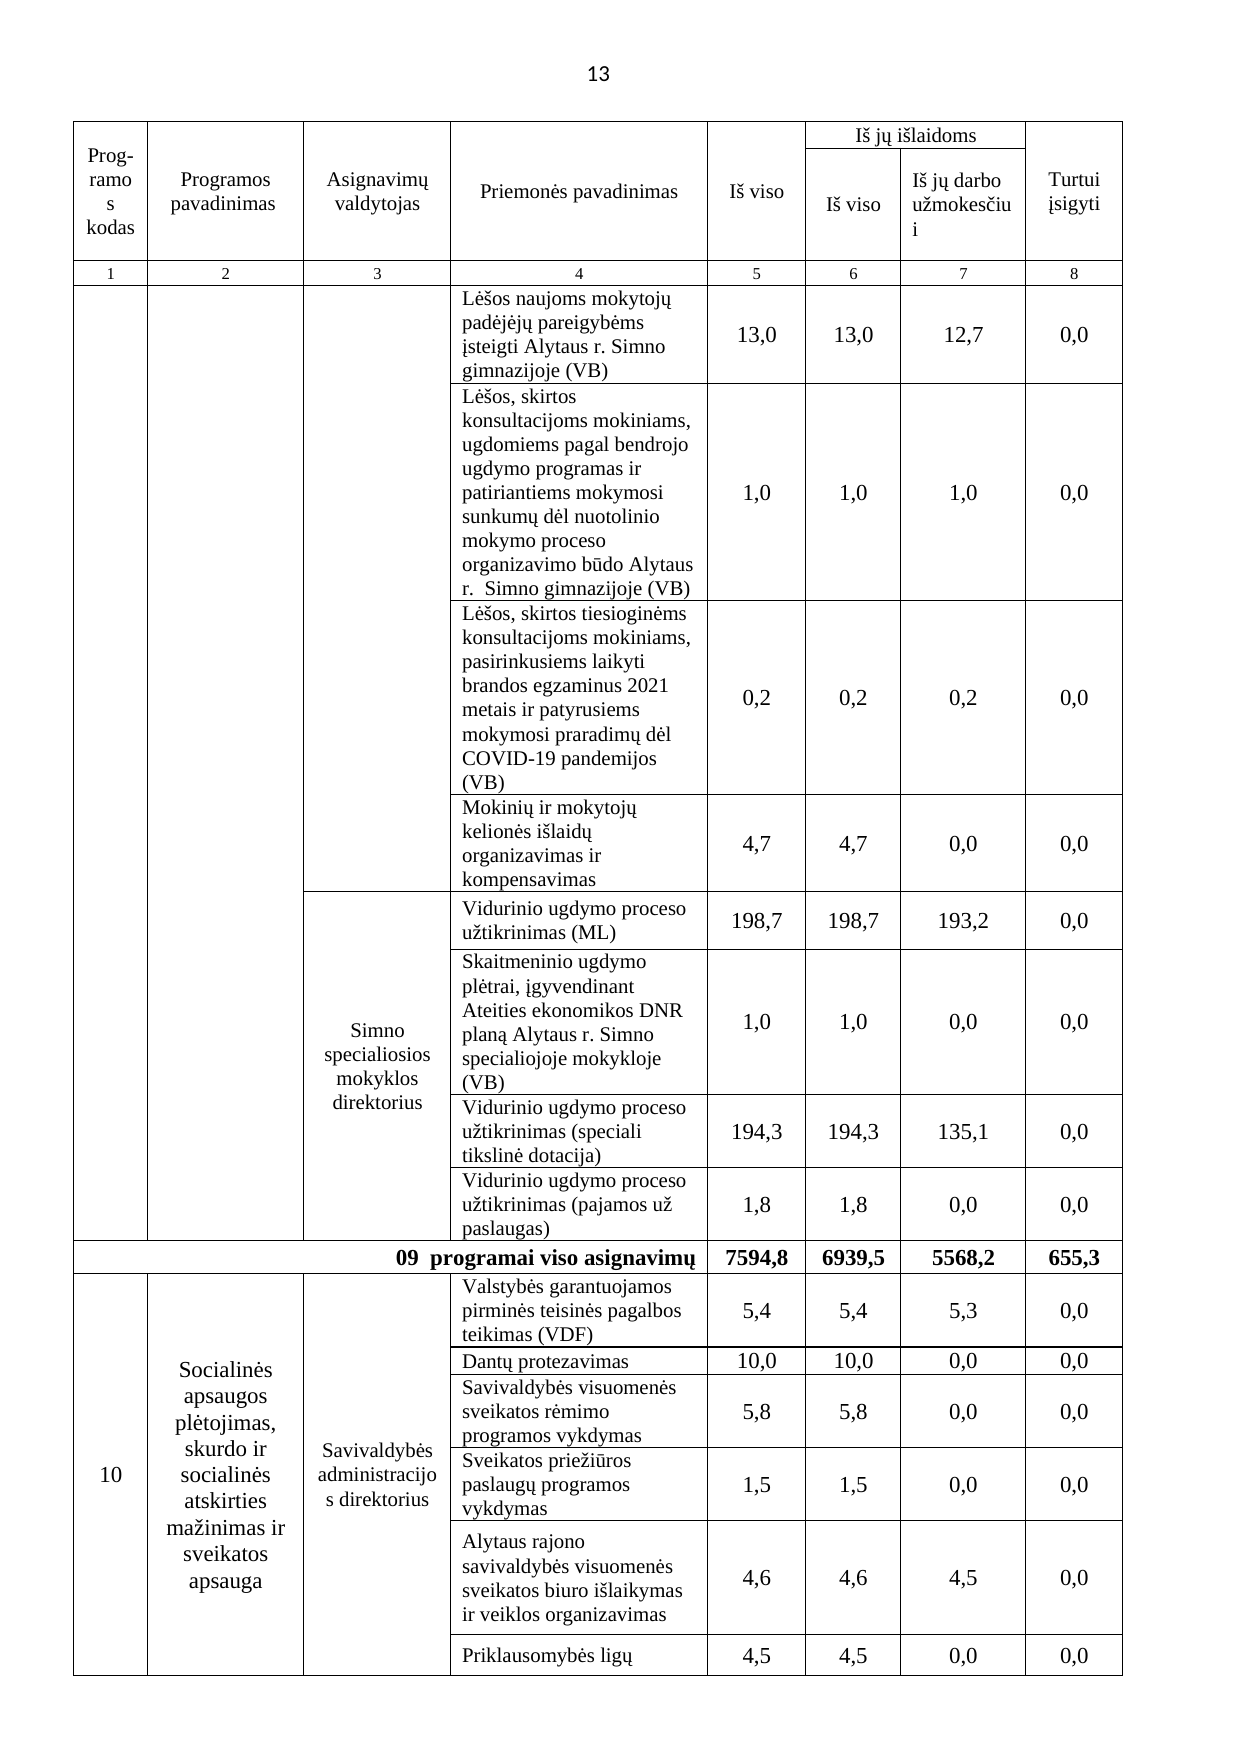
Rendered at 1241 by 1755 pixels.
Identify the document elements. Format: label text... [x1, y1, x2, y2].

table_cell 193,2 [901, 892, 1025, 948]
table_cell Valstybės garantuojamos pirminės teisinės pagalbos teikimas (VDF) [451, 1274, 707, 1346]
table_cell 10 [74, 1274, 147, 1675]
table_cell Iš jų darbo užmokesčiui [901, 149, 1025, 260]
table_cell 1,5 [708, 1448, 805, 1520]
table_cell 0,0 [901, 1448, 1025, 1520]
table_cell Skaitmeninio ugdymo plėtrai, įgyvendinant Ateities ekonomikos DNR planą Alytaus r. Simno specialiojoje mokykloje (VB) [451, 950, 707, 1094]
table_cell Vidurinio ugdymo proceso užtikrinimas (pajamos už paslaugas) [451, 1168, 707, 1240]
table_cell 0,0 [901, 1635, 1025, 1675]
table_cell 194,3 [806, 1095, 900, 1167]
table_cell 10,0 [806, 1348, 900, 1374]
table_cell 3 [304, 261, 450, 285]
table_header Programos pavadinimas [148, 122, 303, 260]
table_header Turtui įsigyti [1026, 122, 1122, 260]
table_cell 0,0 [1026, 1521, 1122, 1634]
table_cell 655,3 [1026, 1241, 1122, 1273]
table_cell 5568,2 [901, 1241, 1025, 1273]
table_cell 0,0 [1026, 892, 1122, 948]
table_cell 1,0 [901, 384, 1025, 600]
table_cell 12,7 [901, 286, 1025, 382]
table_cell Lėšos naujoms mokytojų padėjėjų pareigybėms įsteigti Alytaus r. Simno gimnazijoje (VB) [451, 286, 707, 382]
table_cell Iš viso [806, 149, 900, 260]
table_cell 0,0 [1026, 1348, 1122, 1374]
table_cell 4,5 [901, 1521, 1025, 1634]
table_cell [304, 286, 450, 891]
table_cell 0,0 [1026, 286, 1122, 382]
table_cell 1,8 [708, 1168, 805, 1240]
table_cell 0,0 [901, 795, 1025, 891]
table_cell Lėšos, skirtos tiesioginėms konsultacijoms mokiniams, pasirinkusiems laikyti brandos egzaminus 2021 metais ir patyrusiems mokymosi praradimų dėl COVID-19 pandemijos (VB) [451, 601, 707, 794]
table_cell Alytaus rajono savivaldybės visuomenės sveikatos biuro išlaikymas ir veiklos organizavimas [451, 1521, 707, 1634]
table_cell 4,6 [708, 1521, 805, 1634]
table_cell 0,0 [1026, 1375, 1122, 1447]
table_cell 13,0 [806, 286, 900, 382]
table_cell 0,0 [901, 1168, 1025, 1240]
table_cell 4,7 [708, 795, 805, 891]
table_cell 1 [74, 261, 147, 285]
table_cell 6 [806, 261, 900, 285]
table_cell Savivaldybės visuomenės sveikatos rėmimo programos vykdymas [451, 1375, 707, 1447]
table_cell 0,0 [901, 1375, 1025, 1447]
table_cell 1,0 [806, 384, 900, 600]
table_cell 5 [708, 261, 805, 285]
table_cell 09 programai viso asignavimų [74, 1241, 707, 1273]
table_cell 0,0 [1026, 795, 1122, 891]
table_cell 7 [901, 261, 1025, 285]
table_cell 0,0 [1026, 1274, 1122, 1346]
table_cell 4 [451, 261, 707, 285]
table_cell 5,4 [708, 1274, 805, 1346]
table_cell 1,5 [806, 1448, 900, 1520]
table_cell 0,2 [806, 601, 900, 794]
table_cell 1,0 [708, 384, 805, 600]
table_cell 4,6 [806, 1521, 900, 1634]
table_header Priemonės pavadinimas [451, 122, 707, 260]
table_cell 0,2 [901, 601, 1025, 794]
table_cell Sveikatos priežiūros paslaugų programos vykdymas [451, 1448, 707, 1520]
table_header Iš viso [708, 122, 805, 260]
table_header Iš jų išlaidoms [806, 122, 1025, 148]
table_cell 4,7 [806, 795, 900, 891]
table_cell 0,0 [1026, 384, 1122, 600]
table_cell 5,3 [901, 1274, 1025, 1346]
table_cell 0,0 [901, 1348, 1025, 1374]
table_cell 198,7 [806, 892, 900, 948]
table_cell Vidurinio ugdymo proceso užtikrinimas (speciali tikslinė dotacija) [451, 1095, 707, 1167]
table_cell 4,5 [806, 1635, 900, 1675]
table_cell 5,4 [806, 1274, 900, 1346]
table_header Asignavimų valdytojas [304, 122, 450, 260]
table_cell 6939,5 [806, 1241, 900, 1273]
table_cell 135,1 [901, 1095, 1025, 1167]
table_cell [74, 286, 147, 1240]
table_cell Mokinių ir mokytojų kelionės išlaidų organizavimas ir kompensavimas [451, 795, 707, 891]
table_cell 0,0 [1026, 950, 1122, 1094]
table_cell 0,0 [901, 950, 1025, 1094]
table_cell Vidurinio ugdymo proceso užtikrinimas (ML) [451, 892, 707, 948]
table_cell 5,8 [806, 1375, 900, 1447]
table_cell 198,7 [708, 892, 805, 948]
table_header Prog-ramos kodas [74, 122, 147, 260]
table_cell 0,0 [1026, 1095, 1122, 1167]
table_cell 8 [1026, 261, 1122, 285]
table_cell 5,8 [708, 1375, 805, 1447]
table_cell 4,5 [708, 1635, 805, 1675]
table_cell [148, 286, 303, 1240]
table_cell 0,0 [1026, 1448, 1122, 1520]
table_cell 13,0 [708, 286, 805, 382]
table_cell 0,0 [1026, 1168, 1122, 1240]
table_cell Savivaldybės administracijos direktorius [304, 1274, 450, 1675]
table_cell 0,0 [1026, 1635, 1122, 1675]
table_cell Dantų protezavimas [451, 1348, 707, 1374]
table_cell Priklausomybės ligų [451, 1635, 707, 1675]
table_cell 194,3 [708, 1095, 805, 1167]
table_cell 1,8 [806, 1168, 900, 1240]
table_cell 10,0 [708, 1348, 805, 1374]
table_cell 1,0 [708, 950, 805, 1094]
table_cell 1,0 [806, 950, 900, 1094]
table_cell Simno specialiosios mokyklos direktorius [304, 892, 450, 1240]
table_cell Socialinės apsaugos plėtojimas, skurdo ir socialinės atskirties mažinimas ir sveikatos apsauga [148, 1274, 303, 1675]
table_cell 7594,8 [708, 1241, 805, 1273]
table_cell 0,2 [708, 601, 805, 794]
table_cell 2 [148, 261, 303, 285]
table_cell Lėšos, skirtos konsultacijoms mokiniams, ugdomiems pagal bendrojo ugdymo programas ir patiriantiems mokymosi sunkumų dėl nuotolinio mokymo proceso organizavimo būdo Alytaus r. Simno gimnazijoje (VB) [451, 384, 707, 600]
table_cell 0,0 [1026, 601, 1122, 794]
